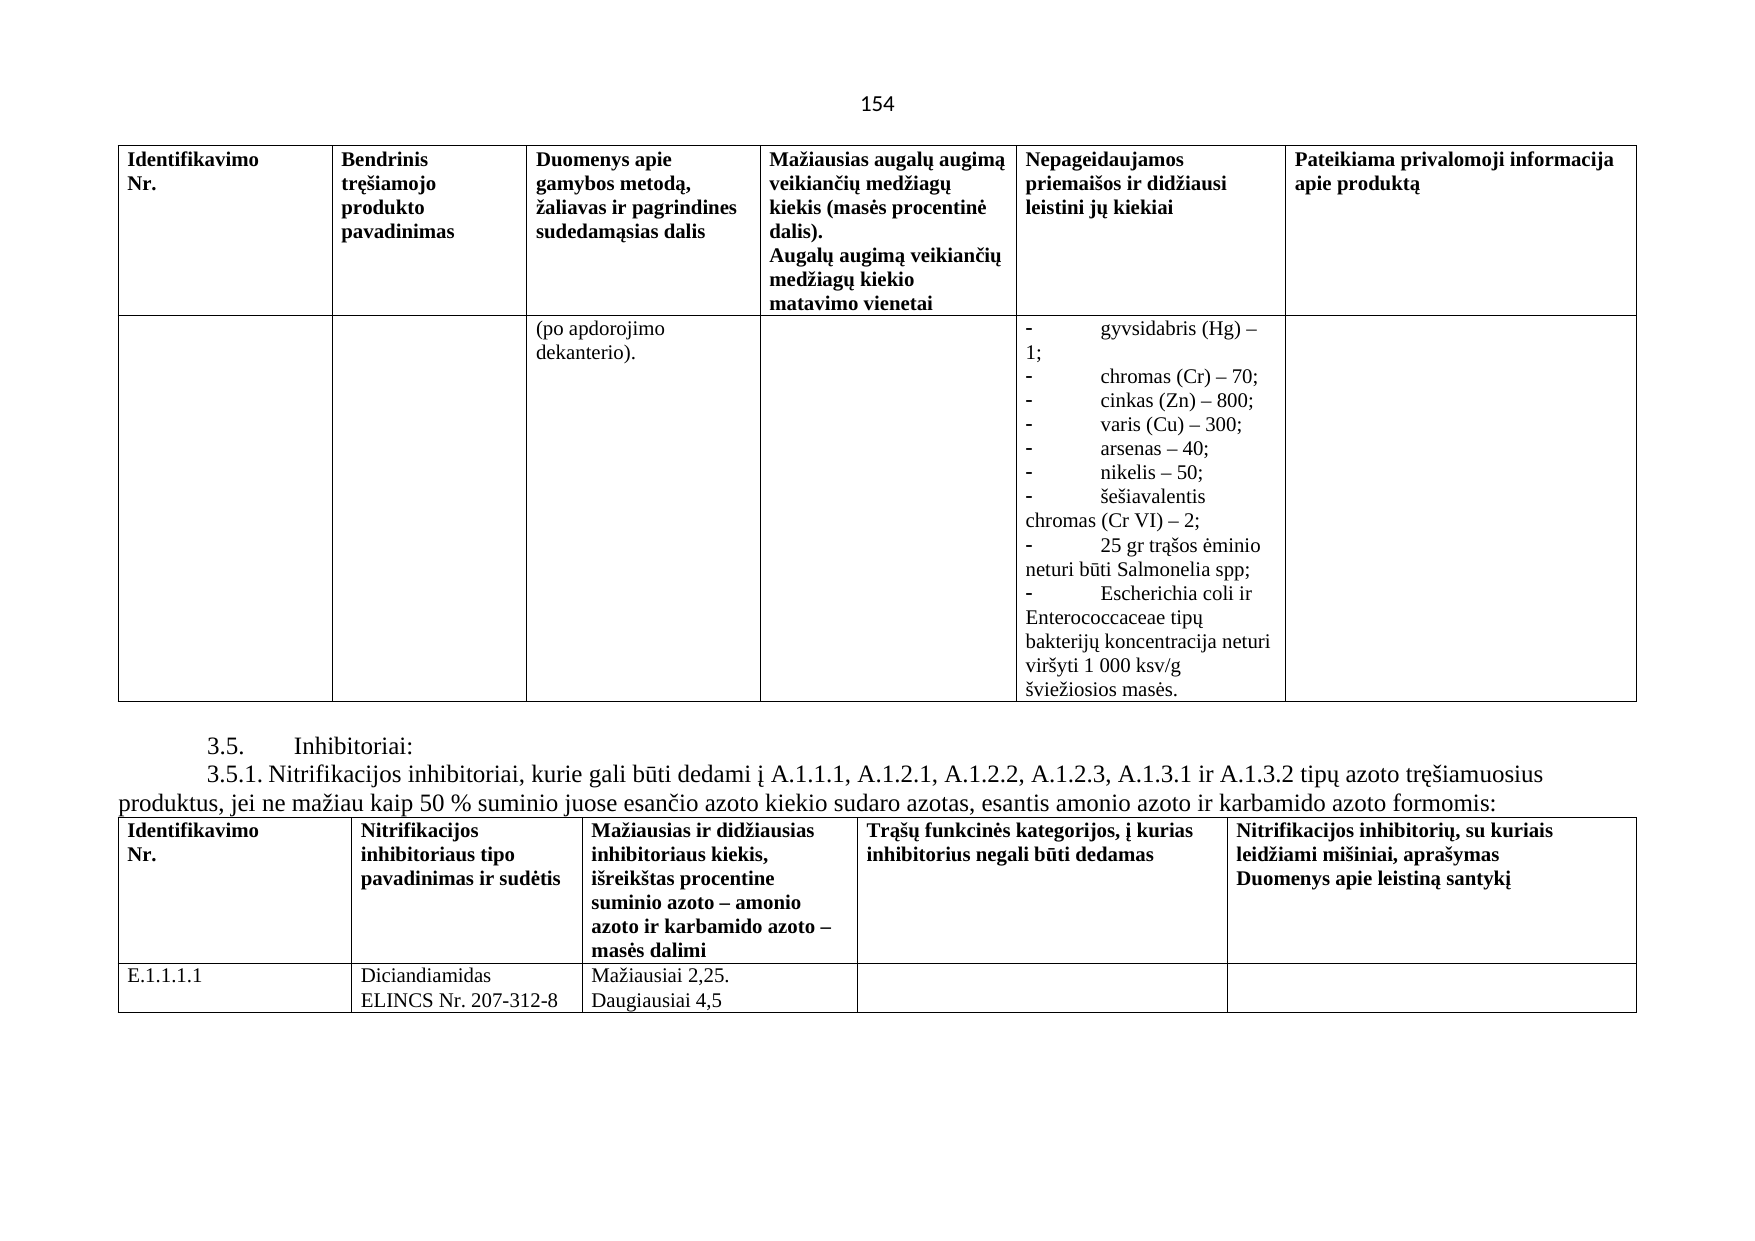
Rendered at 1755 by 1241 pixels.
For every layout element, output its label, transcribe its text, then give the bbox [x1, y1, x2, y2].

table_cell  gyvsidabris (Hg) – 1;  chromas (Cr) – 70;  cinkas (Zn) – 800;  varis (Cu) – 300;  arsenas – 40;  nikelis – 50;  šešiavalentis chromas (Cr VI) – 2;  25 gr trąšos ėminio neturi būti Salmonelia spp;  Escherichia coli ir Enterococcaceae tipų bakterijų koncentracija neturi viršyti 1 000 ksv/g šviežiosios masės. [1017, 316, 1285, 701]
table_header Nepageidaujamos priemaišos ir didžiausi leistini jų kiekiai [1017, 146, 1285, 315]
text 3.5. Inhibitoriai: [207, 731, 1636, 759]
table_cell [119, 316, 332, 701]
text 3.5.1. Nitrifikacijos inhibitoriai, kurie gali būti dedami į A.1.1.1, A.1.2.1, A.1.2.2, A.1.2.3, A.1.3.1 ir A.1.3.2 tipų azoto tręšiamuosius produktus, jei ne mažiau kaip 50 % suminio juose esančio azoto kiekio sudaro azotas, esantis amonio azoto ir karbamido azoto formomis: [118, 759, 1636, 817]
table_cell Diciandiamidas ELINCS Nr. 207-312-8 [352, 964, 582, 1012]
table_header Nitrifikacijos inhibitorių, su kuriais leidžiami mišiniai, aprašymas Duomenys apie leistiną santykį [1228, 818, 1636, 962]
table_cell E.1.1.1.1 [119, 964, 351, 1012]
table_header Trąšų funkcinės kategorijos, į kurias inhibitorius negali būti dedamas [858, 818, 1227, 962]
table_header Duomenys apie gamybos metodą, žaliavas ir pagrindines sudedamąsias dalis [527, 146, 760, 315]
table_cell Mažiausiai 2,25. Daugiausiai 4,5 [583, 964, 857, 1012]
table_cell [1286, 316, 1636, 701]
table_cell [858, 964, 1227, 1012]
table_cell [333, 316, 526, 701]
table_header Mažiausias ir didžiausias inhibitoriaus kiekis, išreikštas procentine suminio azoto – amonio azoto ir karbamido azoto – masės dalimi [583, 818, 857, 962]
table_cell [761, 316, 1016, 701]
table_header Pateikiama privalomoji informacija apie produktą [1286, 146, 1636, 315]
table_cell [1228, 964, 1636, 1012]
table_header Mažiausias augalų augimą veikiančių medžiagų kiekis (masės procentinė dalis). Augalų augimą veikiančių medžiagų kiekio matavimo vienetai [761, 146, 1016, 315]
table_header Bendrinis tręšiamojo produkto pavadinimas [333, 146, 526, 315]
table_header Identifikavimo Nr. [119, 146, 332, 315]
table_header Identifikavimo Nr. [119, 818, 351, 962]
table_cell (po apdorojimo dekanterio). [527, 316, 760, 701]
table_header Nitrifikacijos inhibitoriaus tipo pavadinimas ir sudėtis [352, 818, 582, 962]
